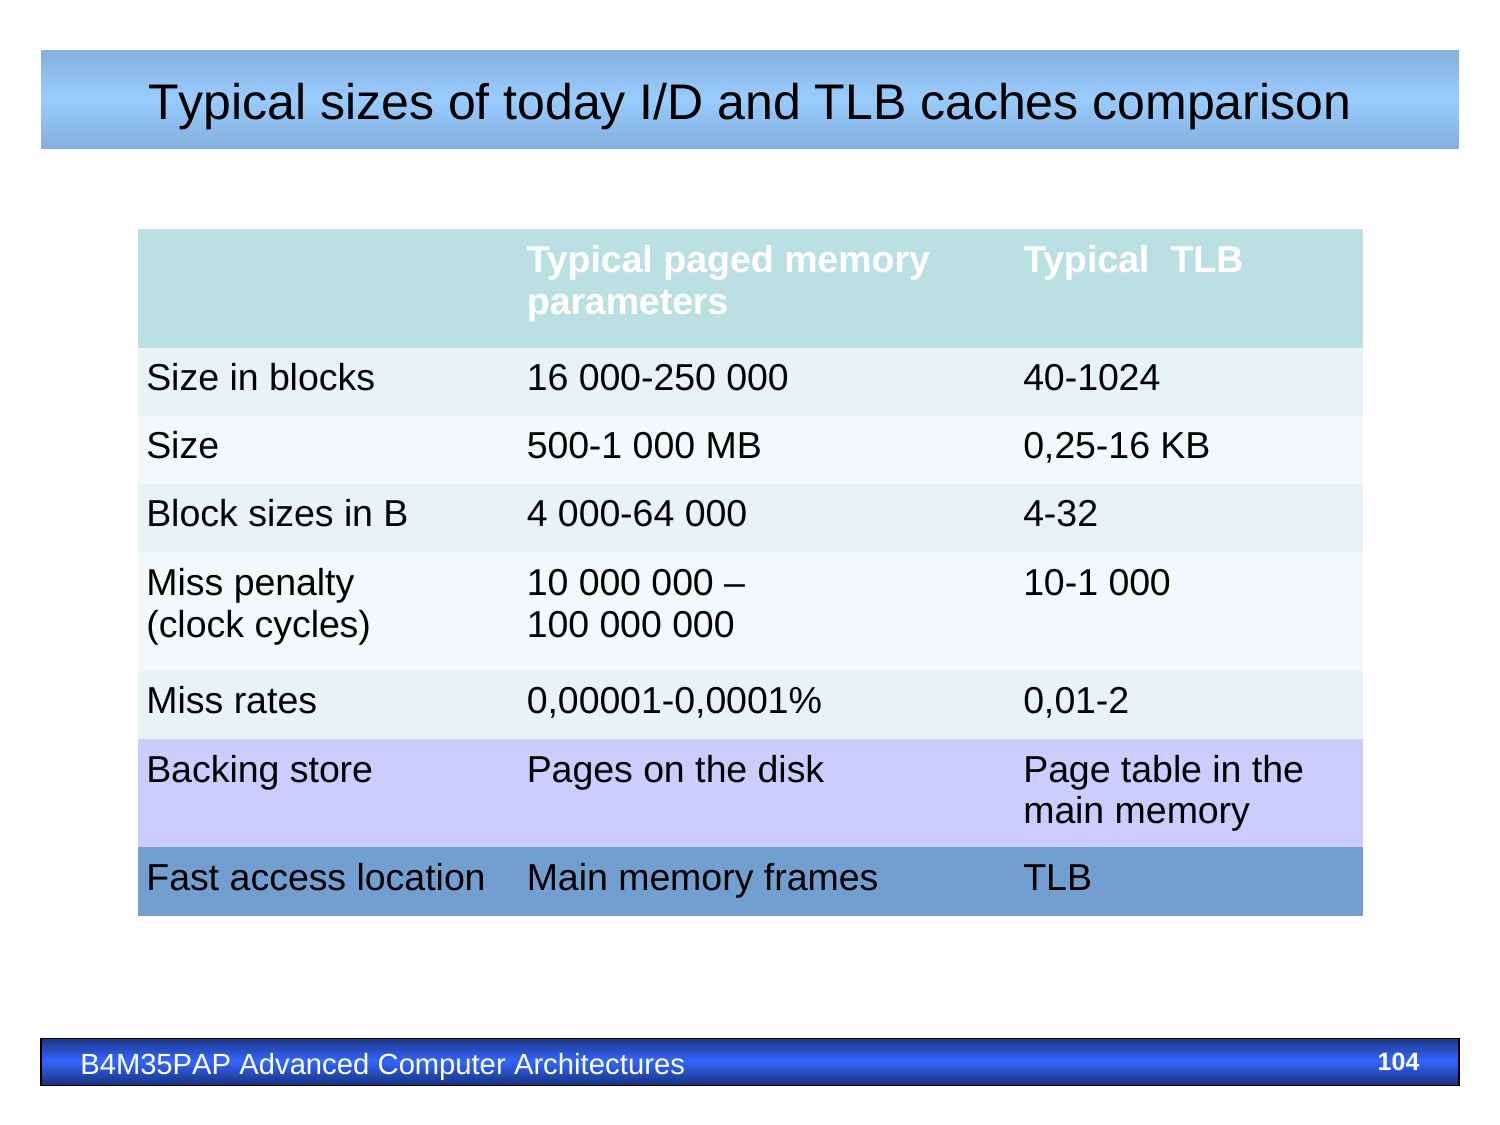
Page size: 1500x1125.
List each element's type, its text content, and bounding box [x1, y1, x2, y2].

table_cell 10-1 000 [1014, 552, 1363, 671]
table_header Typical TLB [1014, 229, 1363, 348]
table_cell Main memory frames [518, 847, 1014, 916]
table_cell Size [138, 416, 518, 484]
table_cell Miss penalty (clock cycles) [138, 552, 518, 671]
table_cell 4-32 [1014, 484, 1363, 552]
table_header Typical paged memory parameters [518, 229, 1014, 348]
table_header [138, 229, 518, 348]
table_cell 40-1024 [1014, 348, 1363, 416]
table_cell 500-1 000 MB [518, 416, 1014, 484]
table_cell 0,00001-0,0001% [518, 671, 1014, 739]
table_cell Miss rates [138, 671, 518, 739]
table_cell 16 000-250 000 [518, 348, 1014, 416]
table_cell Pages on the disk [518, 739, 1014, 847]
table_cell 0,25-16 KB [1014, 416, 1363, 484]
title Typical sizes of today I/D and TLB caches comparison [41, 50, 1459, 149]
table_cell Size in blocks [138, 348, 518, 416]
table_cell Block sizes in B [138, 484, 518, 552]
table_cell Fast access location [138, 847, 518, 916]
table_cell Page table in the main memory [1014, 739, 1363, 847]
table_cell TLB [1014, 847, 1363, 916]
table_cell 0,01-2 [1014, 671, 1363, 739]
table_cell 4 000-64 000 [518, 484, 1014, 552]
table_cell 10 000 000 – 100 000 000 [518, 552, 1014, 671]
table_cell Backing store [138, 739, 518, 847]
